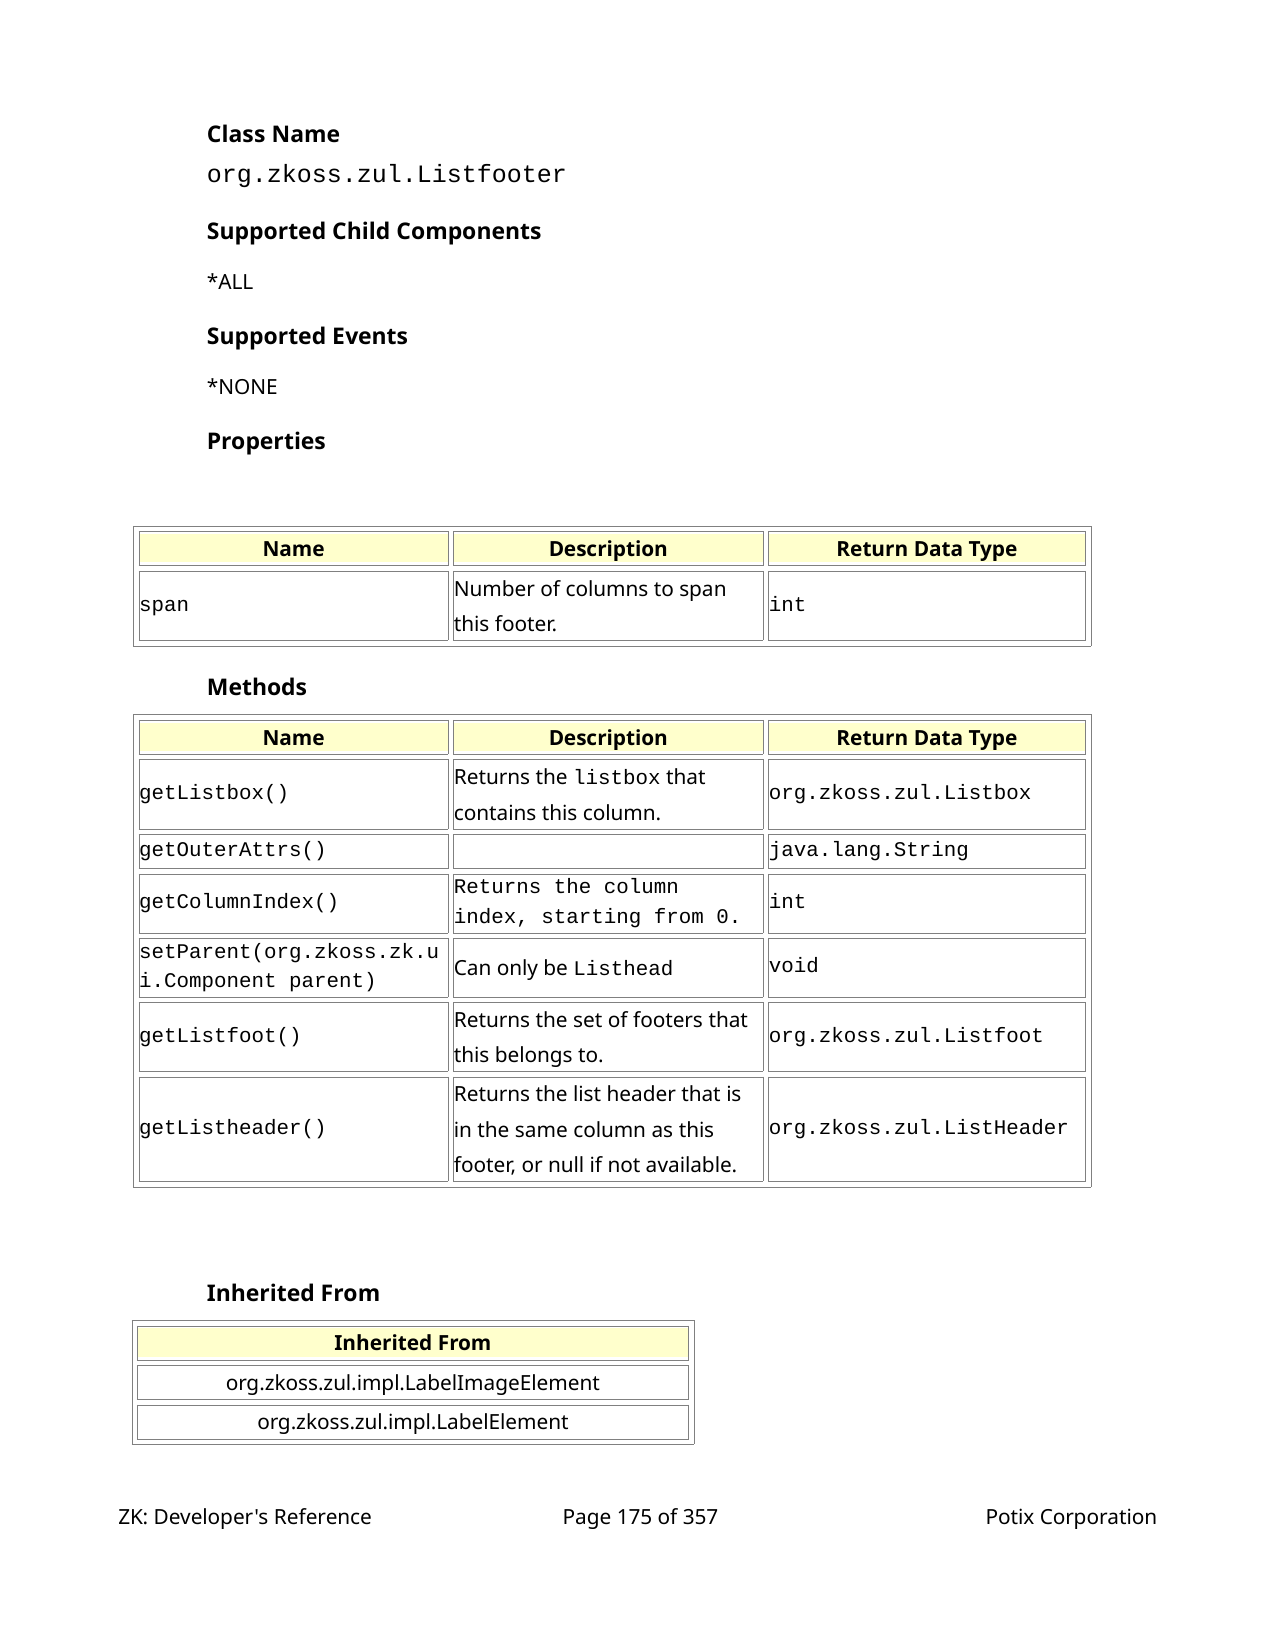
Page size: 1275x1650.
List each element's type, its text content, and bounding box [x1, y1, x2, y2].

table_cell org.zkoss.zul.ListHeader [766, 1071, 1088, 1181]
subtitle Supported Events [207, 320, 1157, 351]
table_header Inherited From [134, 1321, 691, 1360]
table_cell org.zkoss.zul.Listfoot [766, 997, 1088, 1071]
table_header Return Data Type [766, 715, 1088, 754]
table_cell Can only be Listhead [451, 933, 766, 997]
table_cell int [766, 565, 1088, 640]
table_header Description [451, 715, 766, 754]
table_cell getOuterAttrs() [136, 829, 451, 868]
table_cell Number of columns to span this footer. [451, 565, 766, 640]
table_header Return Data Type [766, 527, 1088, 565]
table_cell [454, 835, 763, 868]
table_cell getColumnIndex() [136, 868, 451, 932]
table_cell int [766, 868, 1088, 932]
subtitle Inherited From [207, 1276, 1157, 1308]
table_cell org.zkoss.zul.impl.LabelElement [134, 1399, 691, 1439]
table_cell getListbox() [136, 754, 451, 829]
table_cell setParent(org.zkoss.zk.ui.Component parent) [136, 933, 451, 997]
table_cell Returns the column index, starting from 0. [451, 868, 766, 932]
text org.zkoss.zul.Listfooter [207, 162, 1157, 190]
table_cell getListheader() [136, 1071, 451, 1181]
subtitle Supported Child Components [207, 215, 1157, 246]
subtitle Methods [207, 671, 1157, 702]
table_cell org.zkoss.zul.impl.LabelImageElement [134, 1360, 691, 1399]
table_cell java.lang.String [766, 829, 1088, 868]
table_header Name [136, 527, 451, 565]
table_cell Returns the listbox that contains this column. [451, 754, 766, 829]
table_cell Returns the list header that is in the same column as this footer, or null if not available. [451, 1071, 766, 1181]
table_header Description [451, 527, 766, 565]
subtitle Properties [207, 425, 1157, 456]
subtitle Class Name [207, 118, 1157, 149]
table_cell org.zkoss.zul.Listbox [766, 754, 1088, 829]
table_cell void [766, 933, 1088, 997]
table_header Name [136, 715, 451, 754]
text *NONE [207, 372, 1157, 400]
text *ALL [207, 267, 1157, 295]
table_cell span [136, 565, 451, 640]
table_cell [451, 829, 766, 868]
table_cell Returns the set of footers that this belongs to. [451, 997, 766, 1071]
table_cell getListfoot() [136, 997, 451, 1071]
